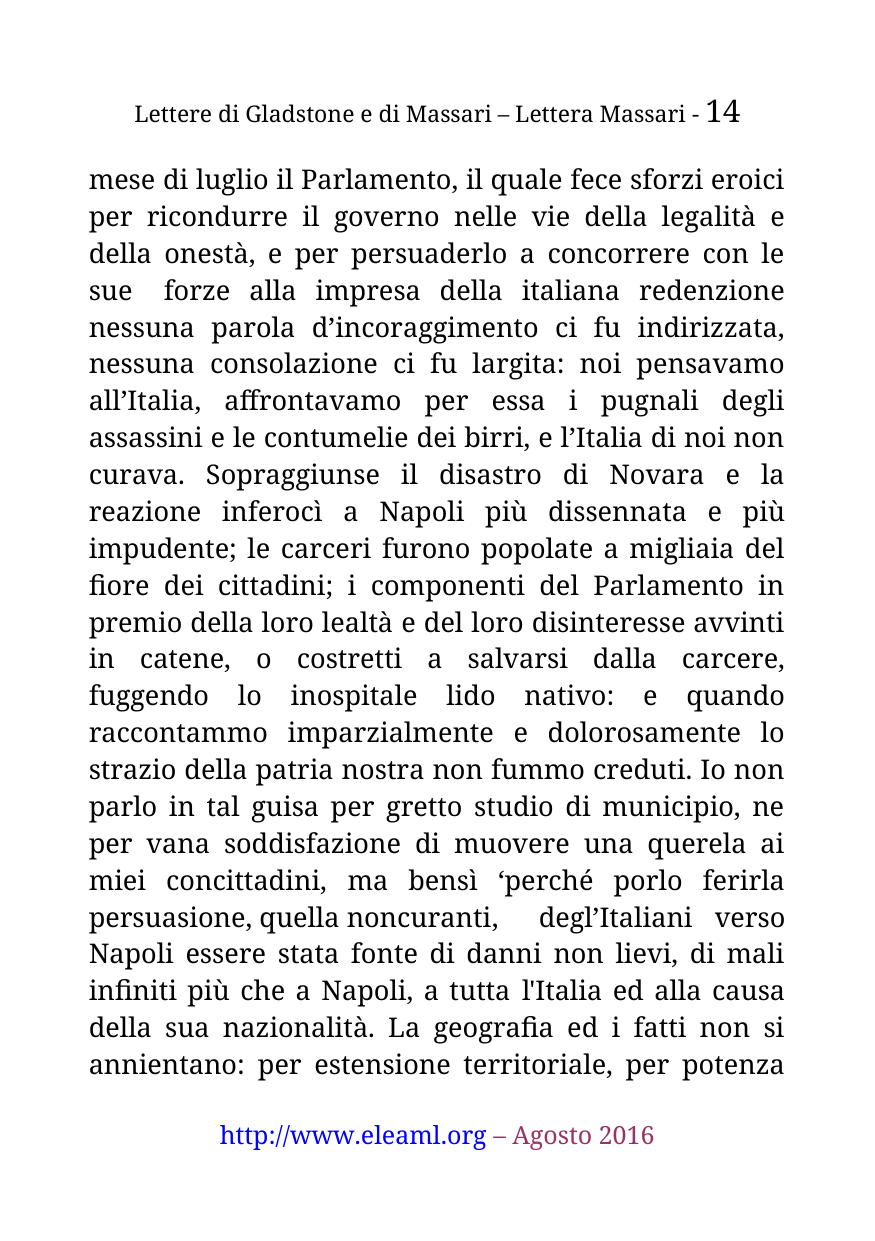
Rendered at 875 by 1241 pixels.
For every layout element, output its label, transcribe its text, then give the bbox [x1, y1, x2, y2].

text mese di luglio il Parlamento, il quale fece sforzi eroici per ricondurre il governo nelle vie della legalità e della onestà, e per persuaderlo a concorrere con le sue forze alla impresa della italiana redenzione nessuna parola d’incoraggimento ci fu indirizzata, nessuna consolazione ci fu largita: noi pensavamo all’Italia, affrontavamo per essa i pugnali degli assassini e le contumelie dei birri, e l’Italia di noi non curava. Sopraggiunse il disastro di Novara e la reazione inferocì a Napoli più dissennata e più impudente; le carceri furono popolate a migliaia del fiore dei cittadini; i componenti del Parlamento in premio della loro lealtà e del loro disinteresse avvinti in catene, o costretti a salvarsi dalla carcere, fuggendo lo inospitale lido nativo: e quando raccontammo imparzialmente e dolorosamente lo strazio della patria nostra non fummo creduti. Io non parlo in tal guisa per gretto studio di municipio, ne per vana soddisfazione di muovere una querela ai miei concittadini, ma bensì ‘perché porlo ferirla persuasione, quella noncuranti, degl’Italiani verso Napoli essere stata fonte di danni non lievi, di mali infiniti più che a Napoli, a tutta l'Italia ed alla causa della sua nazionalità. La geografia ed i fatti non si annientano: per estensione territoriale, per potenza [88, 161, 786, 1082]
